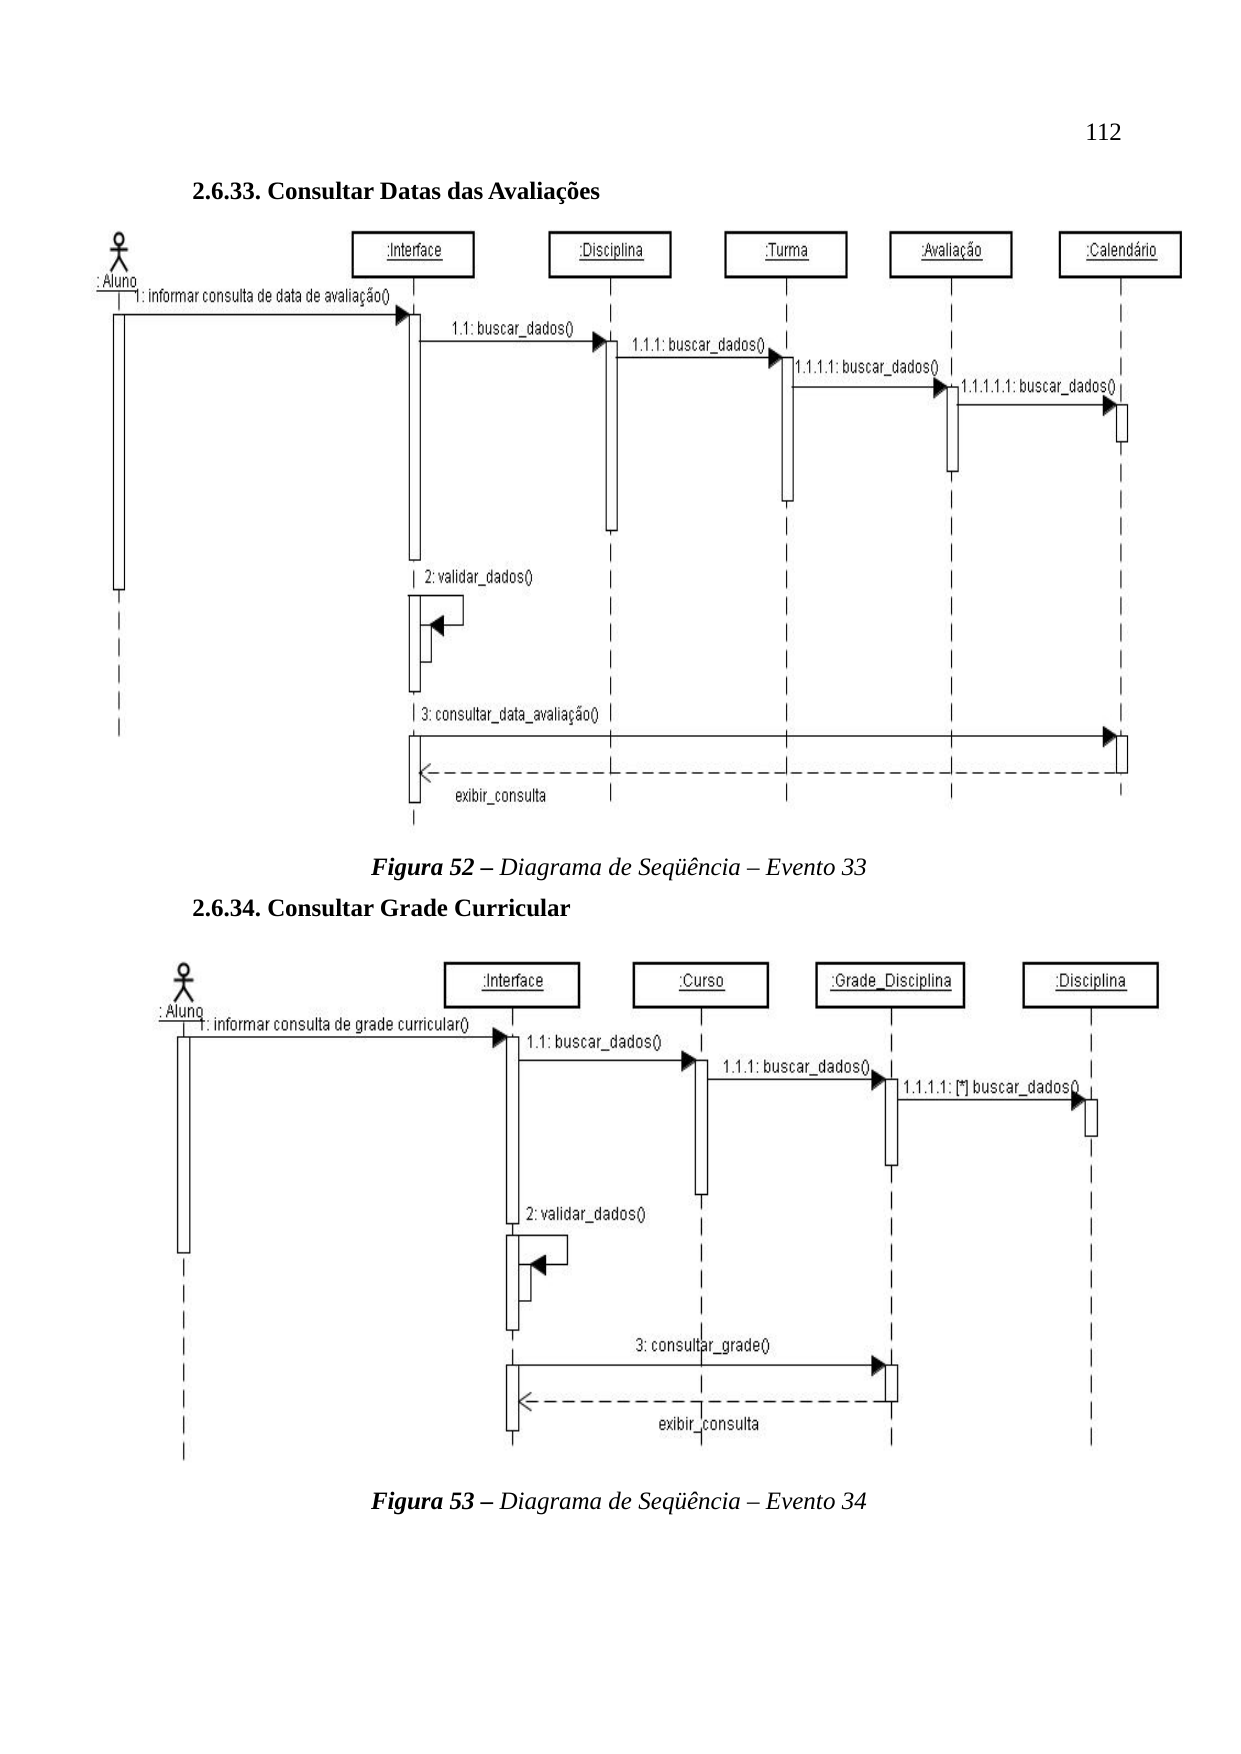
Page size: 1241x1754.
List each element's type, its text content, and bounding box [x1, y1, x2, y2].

text 2.6.33. Consultar Datas das Avaliações [118, 177, 1122, 205]
text 2.6.34. Consultar Grade Curricular [118, 894, 1122, 922]
text Figura 53 – Diagrama de Seqüência – Evento 34 [118, 1474, 1122, 1515]
picture [104, 949, 1170, 1474]
text Figura 52 – Diagrama de Seqüência – Evento 33 [118, 839, 1122, 881]
picture [47, 218, 1193, 839]
